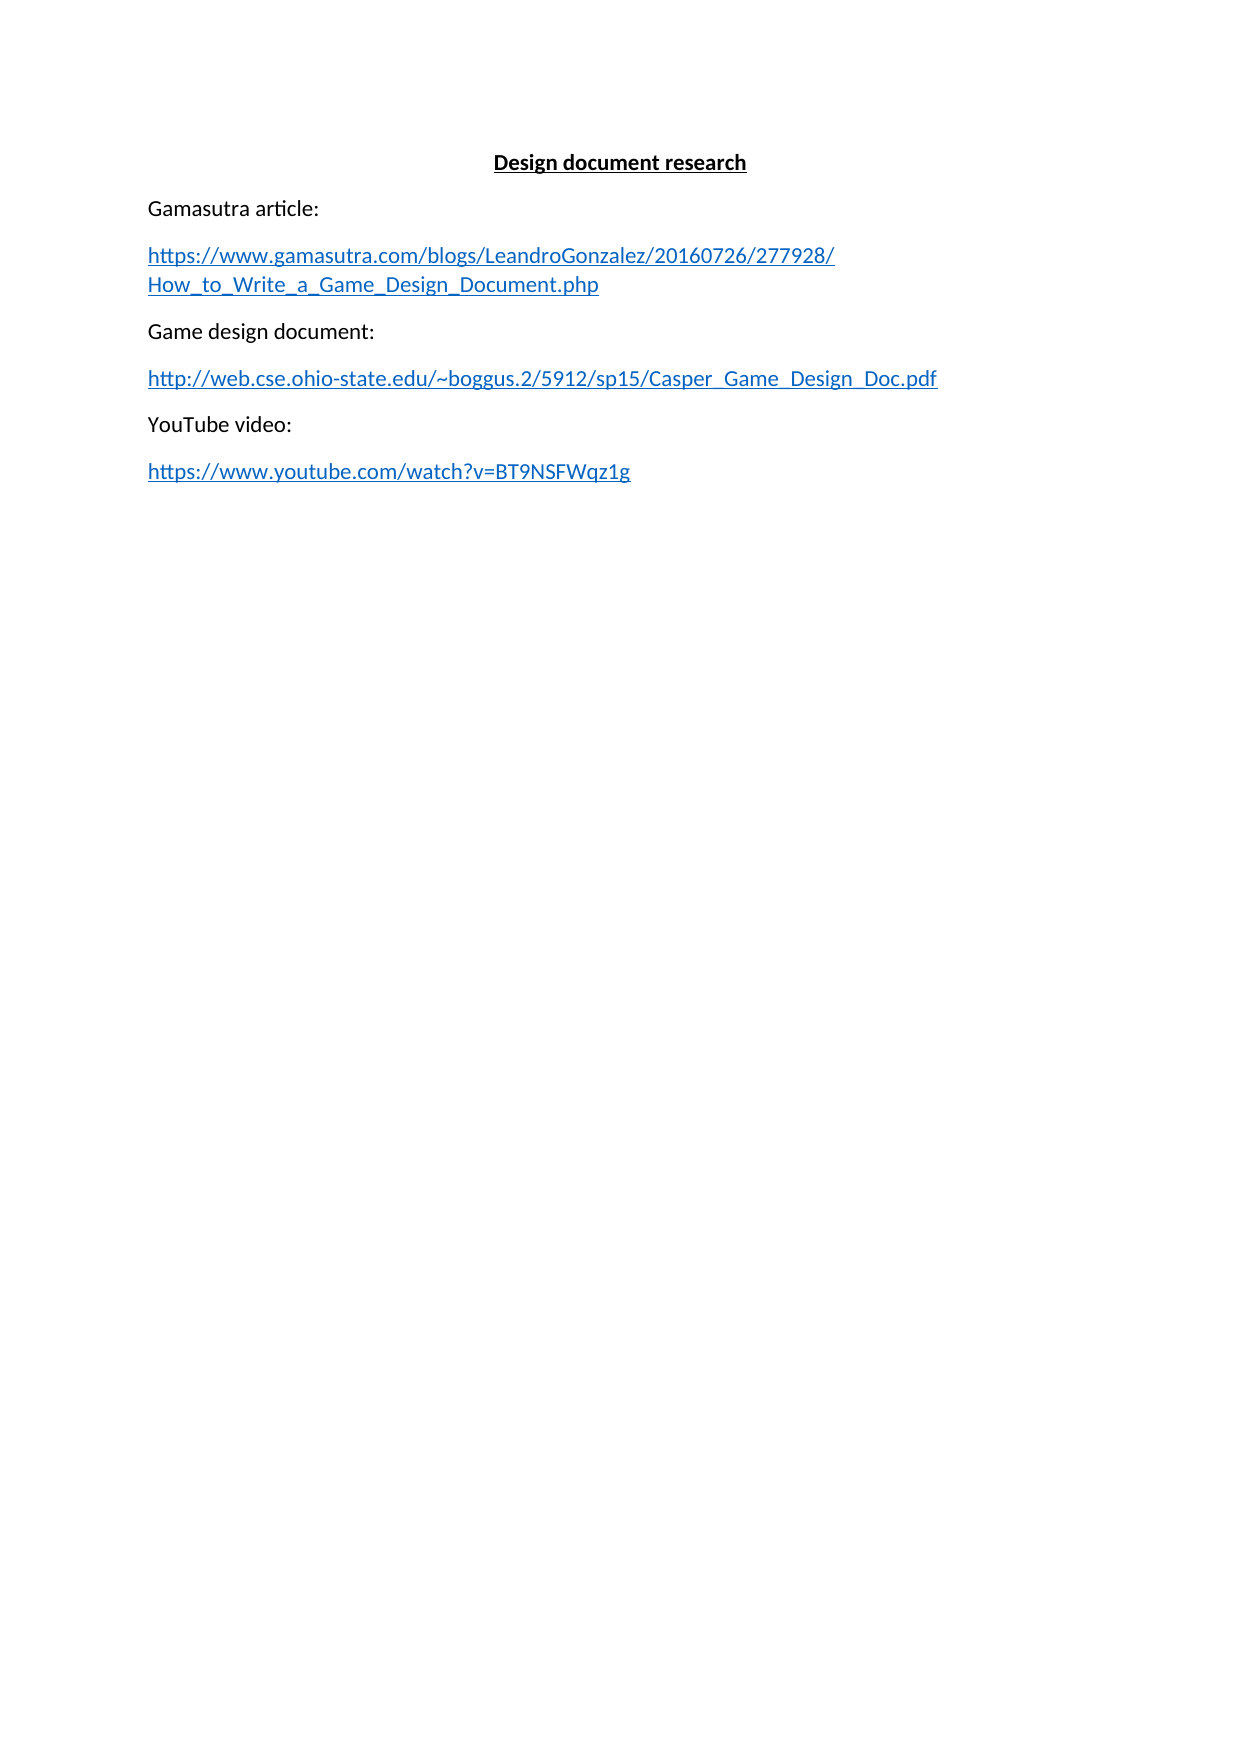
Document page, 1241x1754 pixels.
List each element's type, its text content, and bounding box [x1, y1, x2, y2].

text http://web.cse.ohio-state.edu/~boggus.2/5912/sp15/Casper_Game_Design_Doc.pdf [148, 364, 1093, 392]
text https://www.youtube.com/watch?v=BT9NSFWqz1g [148, 457, 1093, 485]
text YouTube video: [148, 410, 1093, 438]
text https://www.gamasutra.com/blogs/LeandroGonzalez/20160726/277928/How_to_Write_a_Game_Design_Document.php [148, 241, 1093, 299]
text Gamasutra article: [148, 194, 1093, 222]
text Game design document: [148, 317, 1093, 345]
text Design document research [148, 148, 1093, 176]
